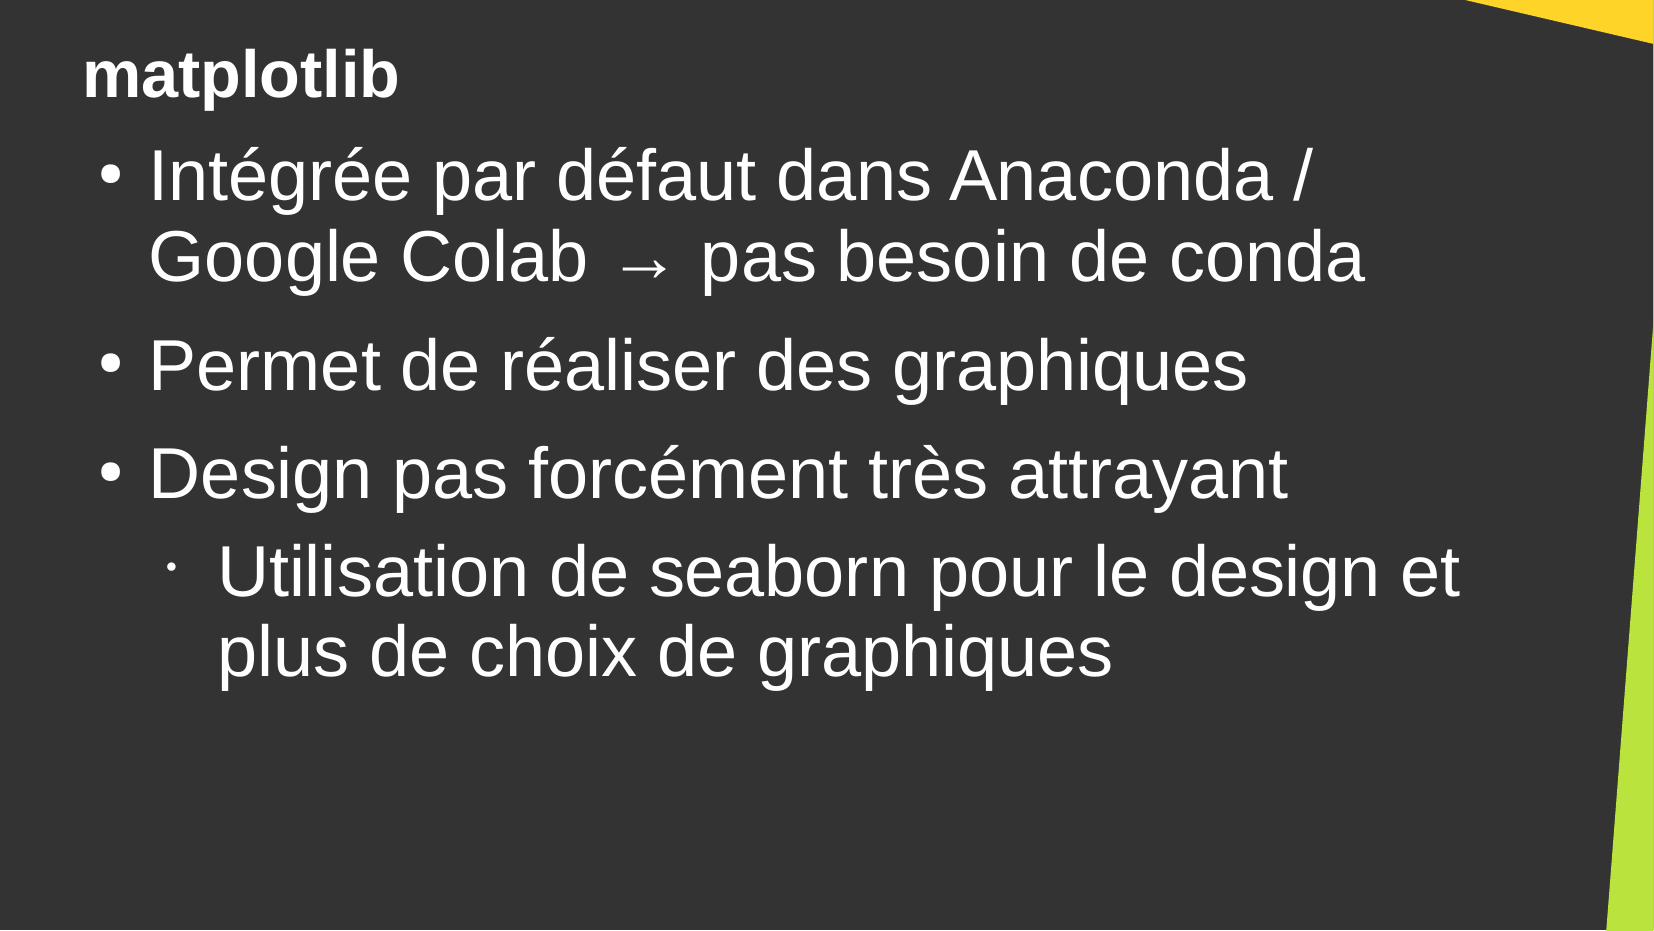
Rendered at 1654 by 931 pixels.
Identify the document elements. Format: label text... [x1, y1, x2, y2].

text_box [1465, 0, 1654, 45]
title matplotlib [82, 37, 1571, 115]
text_box [1606, 314, 1654, 931]
list Intégrée par défaut dans Anaconda / Google Colab → pas besoin de conda Permet de réaliser des graphiques Design pas forcément très attrayant Utilisation de seaborn pour le design et plus de choix de graphiques [80, 135, 1560, 697]
